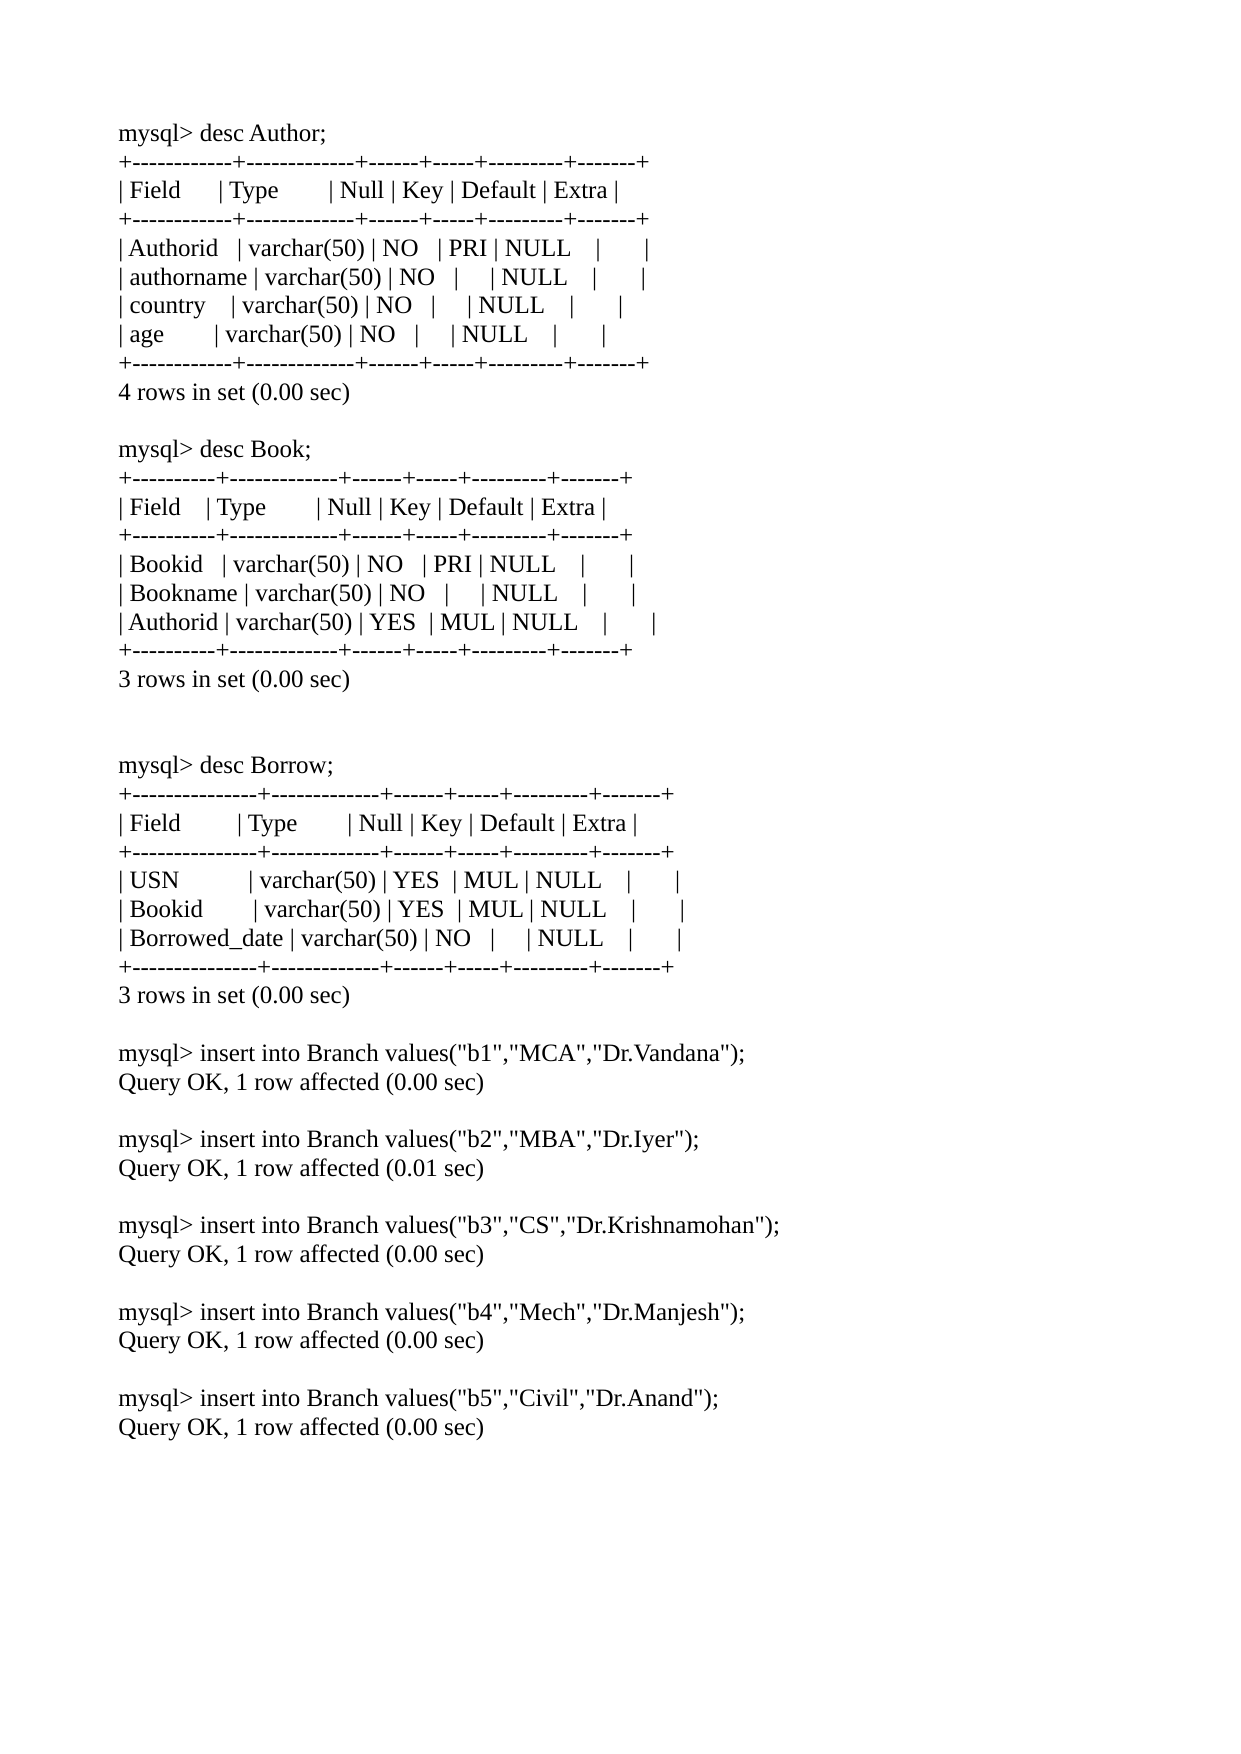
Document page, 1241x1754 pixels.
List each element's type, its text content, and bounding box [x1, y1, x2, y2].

text | Authorid | varchar(50) | YES | MUL | NULL | | [118, 607, 1122, 636]
text | Field | Type | Null | Key | Default | Extra | [118, 492, 1122, 521]
text mysql> insert into Branch values("b4","Mech","Dr.Manjesh"); [118, 1297, 1122, 1326]
text +----------+-------------+------+-----+---------+-------+ [118, 521, 1122, 549]
text | Field | Type | Null | Key | Default | Extra | [118, 808, 1122, 837]
text | age | varchar(50) | NO | | NULL | | [118, 319, 1122, 348]
text | Bookid | varchar(50) | YES | MUL | NULL | | [118, 894, 1122, 923]
text +---------------+-------------+------+-----+---------+-------+ [118, 837, 1122, 866]
text | USN | varchar(50) | YES | MUL | NULL | | [118, 866, 1122, 894]
text mysql> desc Book; [118, 434, 1122, 463]
text +----------+-------------+------+-----+---------+-------+ [118, 636, 1122, 664]
text +---------------+-------------+------+-----+---------+-------+ [118, 779, 1122, 808]
text | Bookname | varchar(50) | NO | | NULL | | [118, 578, 1122, 607]
text | Bookid | varchar(50) | NO | PRI | NULL | | [118, 549, 1122, 578]
text 4 rows in set (0.00 sec) [118, 377, 1122, 406]
text Query OK, 1 row affected (0.00 sec) [118, 1326, 1122, 1354]
text +------------+-------------+------+-----+---------+-------+ [118, 204, 1122, 233]
text mysql> insert into Branch values("b1","MCA","Dr.Vandana"); [118, 1038, 1122, 1067]
text | country | varchar(50) | NO | | NULL | | [118, 291, 1122, 319]
text | Field | Type | Null | Key | Default | Extra | [118, 176, 1122, 204]
text Query OK, 1 row affected (0.00 sec) [118, 1067, 1122, 1096]
text +----------+-------------+------+-----+---------+-------+ [118, 463, 1122, 492]
text 3 rows in set (0.00 sec) [118, 981, 1122, 1009]
text Query OK, 1 row affected (0.00 sec) [118, 1239, 1122, 1268]
text mysql> insert into Branch values("b3","CS","Dr.Krishnamohan"); [118, 1211, 1122, 1239]
text mysql> desc Author; [118, 118, 1122, 147]
text mysql> desc Borrow; [118, 751, 1122, 779]
text 3 rows in set (0.00 sec) [118, 664, 1122, 693]
text +------------+-------------+------+-----+---------+-------+ [118, 147, 1122, 176]
text +------------+-------------+------+-----+---------+-------+ [118, 348, 1122, 377]
text | Borrowed_date | varchar(50) | NO | | NULL | | [118, 923, 1122, 952]
text | authorname | varchar(50) | NO | | NULL | | [118, 262, 1122, 291]
text mysql> insert into Branch values("b5","Civil","Dr.Anand"); [118, 1383, 1122, 1412]
text Query OK, 1 row affected (0.01 sec) [118, 1153, 1122, 1182]
text | Authorid | varchar(50) | NO | PRI | NULL | | [118, 233, 1122, 262]
text mysql> insert into Branch values("b2","MBA","Dr.Iyer"); [118, 1124, 1122, 1153]
text +---------------+-------------+------+-----+---------+-------+ [118, 952, 1122, 981]
text Query OK, 1 row affected (0.00 sec) [118, 1412, 1122, 1441]
